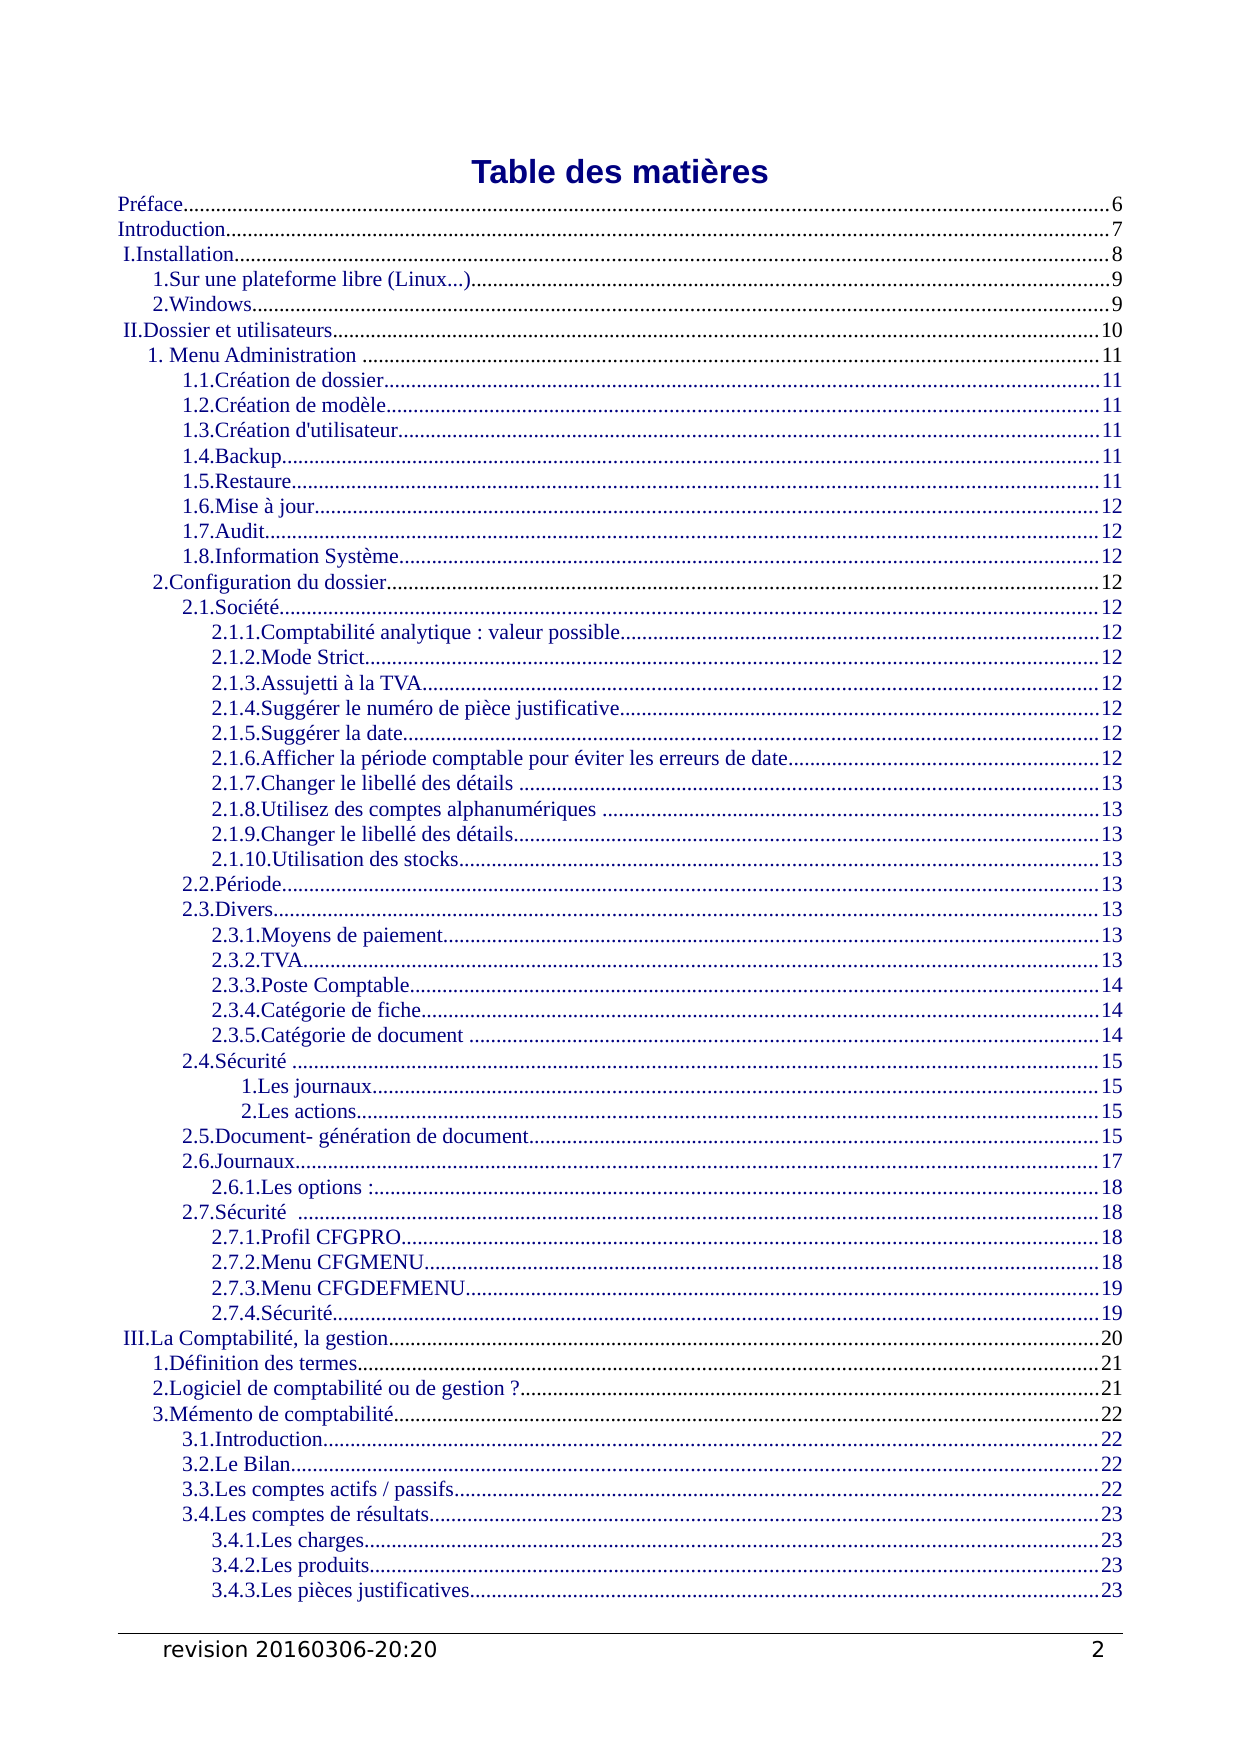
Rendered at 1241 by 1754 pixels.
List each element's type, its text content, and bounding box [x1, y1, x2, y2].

text 2.7.2.Menu CFGMENU 18 [206, 1249, 1123, 1274]
text 2.1.10.Utilisation des stocks 13 [206, 846, 1123, 871]
text 1.Sur une plateforme libre (Linux...) 9 [147, 266, 1123, 291]
text 2.3.5.Catégorie de document 14 [206, 1022, 1123, 1048]
text 2.1.7.Changer le libellé des détails 13 [206, 770, 1123, 796]
text 1.5.Restaure 11 [176, 468, 1123, 493]
text 1.8.Information Système 12 [176, 543, 1123, 569]
text 3.4.Les comptes de résultats 23 [176, 1501, 1123, 1527]
text 2.2.Période 13 [176, 871, 1123, 896]
text III.La Comptabilité, la gestion 20 [117, 1325, 1123, 1350]
text 2.Logiciel de comptabilité ou de gestion ? 21 [147, 1375, 1123, 1401]
text 1.Définition des termes 21 [147, 1350, 1123, 1375]
text 2.1.1.Comptabilité analytique : valeur possible 12 [206, 619, 1123, 644]
text 2.1.9.Changer le libellé des détails 13 [206, 821, 1123, 846]
text 2.7.3.Menu CFGDEFMENU 19 [206, 1274, 1123, 1300]
text II.Dossier et utilisateurs 10 [117, 317, 1123, 342]
text 3.4.3.Les pièces justificatives 23 [206, 1577, 1123, 1602]
text Introduction 7 [117, 216, 1123, 241]
text 3.Mémento de comptabilité 22 [147, 1401, 1123, 1426]
text 1.Les journaux 15 [235, 1073, 1123, 1098]
text 1.3.Création d'utilisateur 11 [176, 417, 1123, 443]
text 2.5.Document- génération de document 15 [176, 1123, 1123, 1148]
text 2.Configuration du dossier 12 [147, 569, 1123, 594]
text 2.7.4.Sécurité 19 [206, 1300, 1123, 1325]
text 2.1.5.Suggérer la date 12 [206, 720, 1123, 745]
text Préface 6 [117, 191, 1123, 216]
text 2.3.3.Poste Comptable 14 [206, 972, 1123, 997]
text 2.1.3.Assujetti à la TVA 12 [206, 669, 1123, 695]
text 2.7.1.Profil CFGPRO 18 [206, 1224, 1123, 1249]
text 3.4.1.Les charges 23 [206, 1527, 1123, 1552]
subtitle Table des matières [117, 152, 1123, 191]
text I.Installation 8 [117, 241, 1123, 266]
text 1.1.Création de dossier 11 [176, 367, 1123, 392]
text 2.1.2.Mode Strict 12 [206, 644, 1123, 669]
text 1. Menu Administration 11 [147, 342, 1123, 367]
text 2.1.8.Utilisez des comptes alphanumériques 13 [206, 796, 1123, 821]
text 2.Les actions 15 [235, 1098, 1123, 1123]
text 2.3.1.Moyens de paiement 13 [206, 922, 1123, 947]
text 2.3.2.TVA 13 [206, 947, 1123, 972]
text 1.4.Backup 11 [176, 443, 1123, 468]
text 3.4.2.Les produits 23 [206, 1552, 1123, 1577]
text 2.4.Sécurité 15 [176, 1048, 1123, 1073]
text 2.3.4.Catégorie de fiche 14 [206, 997, 1123, 1022]
text 2.1.6.Afficher la période comptable pour éviter les erreurs de date 12 [206, 745, 1123, 770]
text 2.6.1.Les options : 18 [206, 1174, 1123, 1199]
text 3.2.Le Bilan 22 [176, 1451, 1123, 1476]
text 2.Windows 9 [147, 291, 1123, 317]
text 1.7.Audit 12 [176, 518, 1123, 543]
text 2.6.Journaux 17 [176, 1148, 1123, 1174]
text 2.3.Divers 13 [176, 896, 1123, 922]
text 3.3.Les comptes actifs / passifs 22 [176, 1476, 1123, 1501]
text 1.6.Mise à jour 12 [176, 493, 1123, 518]
text 2.1.4.Suggérer le numéro de pièce justificative 12 [206, 695, 1123, 720]
text 2.7.Sécurité 18 [176, 1199, 1123, 1224]
text 2.1.Société 12 [176, 594, 1123, 619]
text 1.2.Création de modèle 11 [176, 392, 1123, 417]
text 3.1.Introduction 22 [176, 1426, 1123, 1451]
